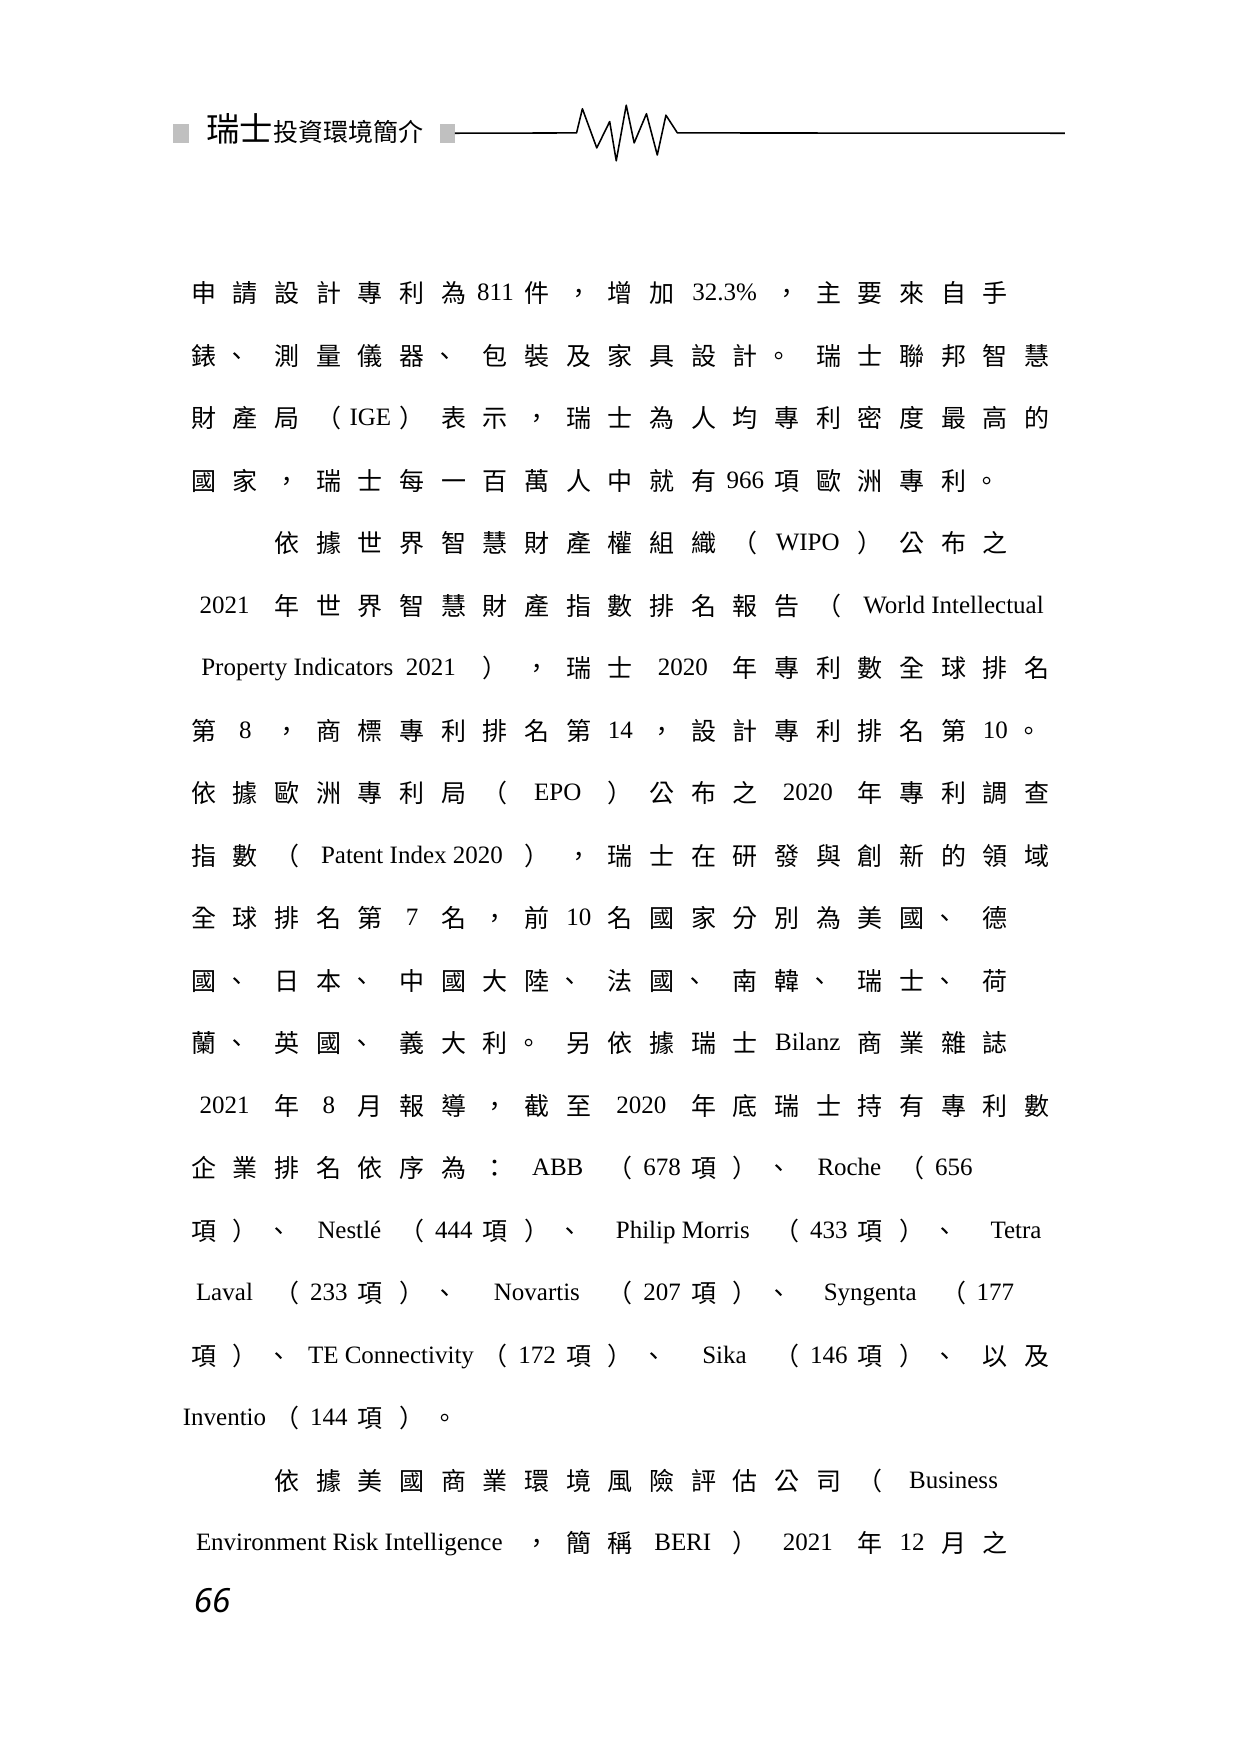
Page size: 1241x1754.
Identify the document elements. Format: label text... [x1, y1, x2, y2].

text 依據世界智慧財產權組織（WIPO）公布之2021年世界智慧財產指數排名報告（World Intellectual Property Indicators 2021），瑞士2020年專利數全球排名第8，商標專利排名第14，設計專利排名第10。依據歐洲專利局（EPO）公布之2020年專利調查指數（Patent Index 2020），瑞士在研發與創新的領域全球排名第7名，前10名國家分別為美國、德國、日本、中國大陸、法國、南韓、瑞士、荷蘭、英國、義大利。另依據瑞士Bilanz商業雜誌2021年8月報導，截至2020年底瑞士持有專利數企業排名依序為：ABB（678項）、Roche（656項）、Nestlé（444項）、Philip Morris（433項）、Tetra Laval（233項）、Novartis（207項）、Syngenta（177項）、TE Connectivity（172項）、Sika（146項）、以及Inventio（144項）。 [183, 500, 1058, 1438]
text 申請設計專利為811件，增加32.3%，主要來自手錶、測量儀器、包裝及家具設計。瑞士聯邦智慧財產局（IGE）表示，瑞士為人均專利密度最高的國家，瑞士每一百萬人中就有966項歐洲專利。 [183, 250, 1058, 500]
text 依據美國商業環境風險評估公司（Business Environment Risk Intelligence，簡稱BERI）2021年12月之 [183, 1438, 1058, 1563]
